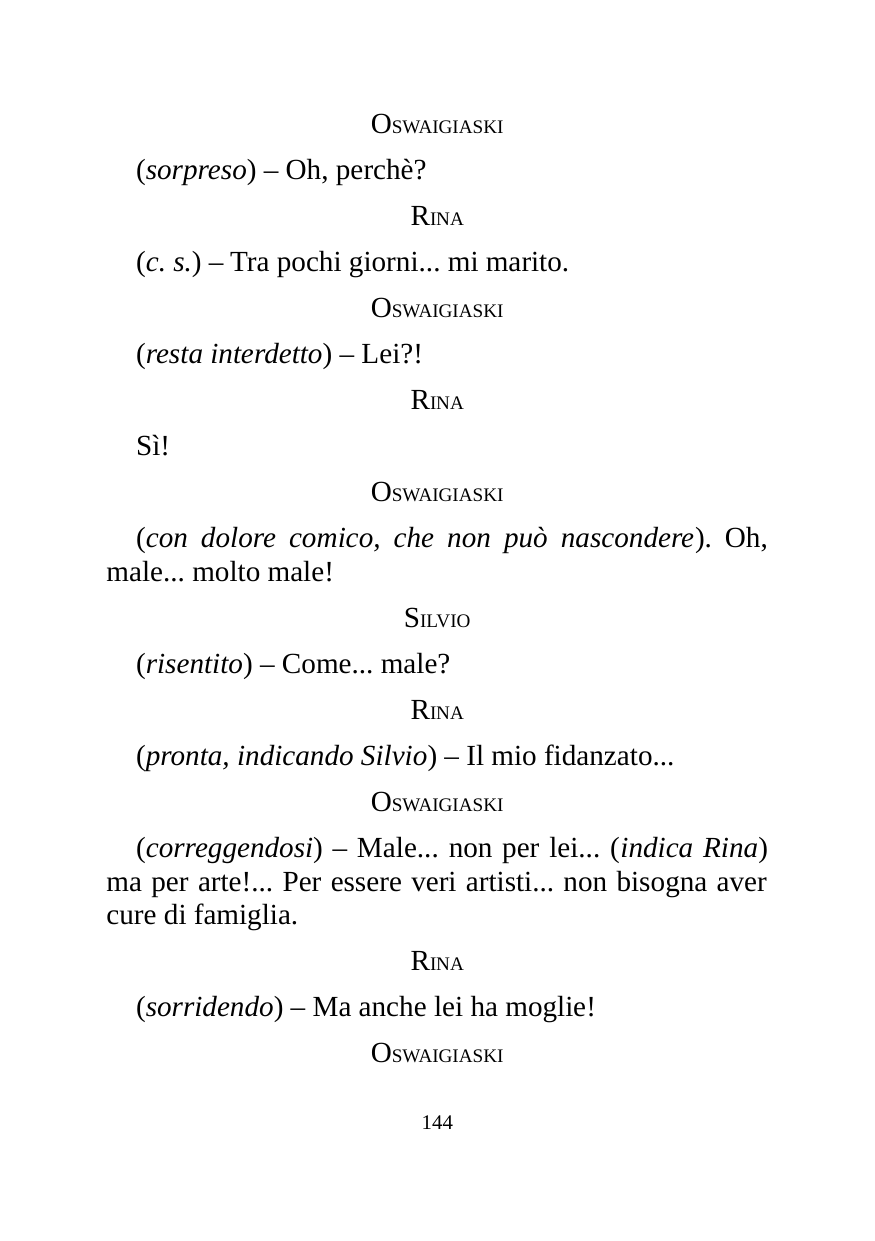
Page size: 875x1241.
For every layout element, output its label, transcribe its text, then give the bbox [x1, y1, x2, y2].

text (con dolore comico, che non può nascondere). Oh, male... molto male! [106, 521, 768, 588]
text (sorridendo) – Ma anche lei ha moglie! [106, 989, 768, 1023]
text (risentito) – Come... male? [106, 646, 768, 680]
text Oswaigiaski [106, 474, 768, 508]
text Oswaigiaski [106, 1036, 768, 1069]
text Sì! [106, 428, 768, 462]
text Oswaigiaski [106, 290, 768, 324]
text Rina [106, 382, 768, 416]
text (resta interdetto) – Lei?! [106, 336, 768, 370]
text Rina [106, 943, 768, 977]
text (c. s.) – Tra pochi giorni... mi marito. [106, 244, 768, 278]
text Silvio [106, 600, 768, 634]
text Oswaigiaski [106, 106, 768, 140]
text Rina [106, 198, 768, 232]
text (pronta, indicando Silvio) – Il mio fidanzato... [106, 738, 768, 772]
text (correggendosi) – Male... non per lei... (indica Rina) ma per arte!... Per essere veri artisti... non bisogna aver cure di famiglia. [106, 830, 768, 931]
text Rina [106, 692, 768, 726]
text Oswaigiaski [106, 784, 768, 818]
text (sorpreso) – Oh, perchè? [106, 152, 768, 186]
